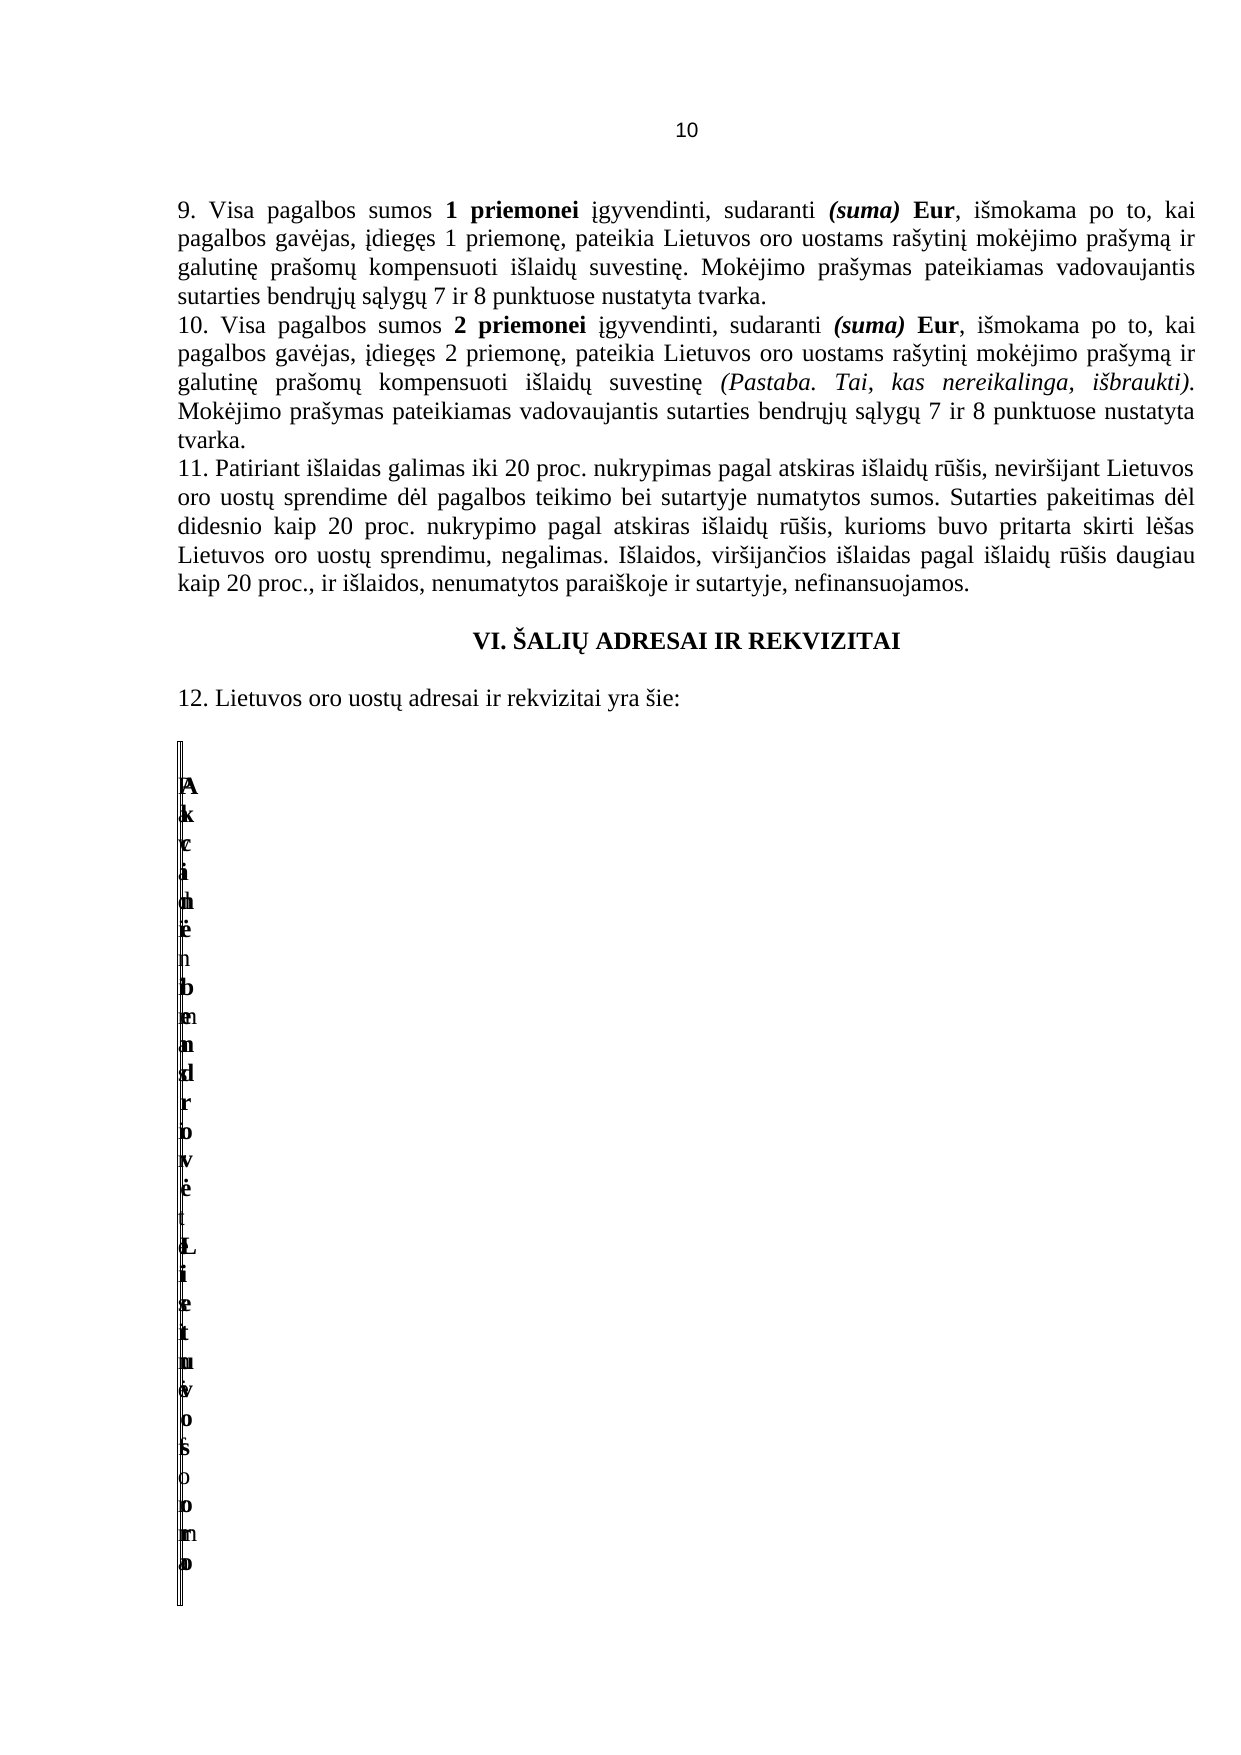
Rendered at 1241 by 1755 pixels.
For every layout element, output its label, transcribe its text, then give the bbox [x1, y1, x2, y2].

text 11. Patiriant išlaidas galimas iki 20 proc. nukrypimas pagal atskiras išlaidų rūšis, neviršijant Lietuvos oro uostų sprendime dėl pagalbos teikimo bei sutartyje numatytos sumos. Sutarties pakeitimas dėl didesnio kaip 20 proc. nukrypimo pagal atskiras išlaidų rūšis, kurioms buvo pritarta skirti lėšas Lietuvos oro uostų sprendimu, negalimas. Išlaidos, viršijančios išlaidas pagal išlaidų rūšis daugiau kaip 20 proc., ir išlaidos, nenumatytos paraiškoje ir sutartyje, nefinansuojamos. [177, 453, 1196, 597]
text 9. Visa pagalbos sumos 1 priemonei įgyvendinti, sudaranti (suma) Eur, išmokama po to, kai pagalbos gavėjas, įdiegęs 1 priemonę, pateikia Lietuvos oro uostams rašytinį mokėjimo prašymą ir galutinę prašomų kompensuoti išlaidų suvestinę. Mokėjimo prašymas pateikiamas vadovaujantis sutarties bendrųjų sąlygų 7 ir 8 punktuose nustatyta tvarka. [177, 195, 1196, 310]
text 12. Lietuvos oro uostų adresai ir rekvizitai yra šie: [177, 683, 1196, 712]
text VI. ŠALIŲ ADRESAI IR REKVIZITAI [177, 626, 1196, 655]
text 10. Visa pagalbos sumos 2 priemonei įgyvendinti, sudaranti (suma) Eur, išmokama po to, kai pagalbos gavėjas, įdiegęs 2 priemonę, pateikia Lietuvos oro uostams rašytinį mokėjimo prašymą ir galutinę prašomų kompensuoti išlaidų suvestinę (Pastaba. Tai, kas nereikalinga, išbraukti). Mokėjimo prašymas pateikiamas vadovaujantis sutarties bendrųjų sąlygų 7 ir 8 punktuose nustatyta tvarka. [177, 310, 1196, 453]
